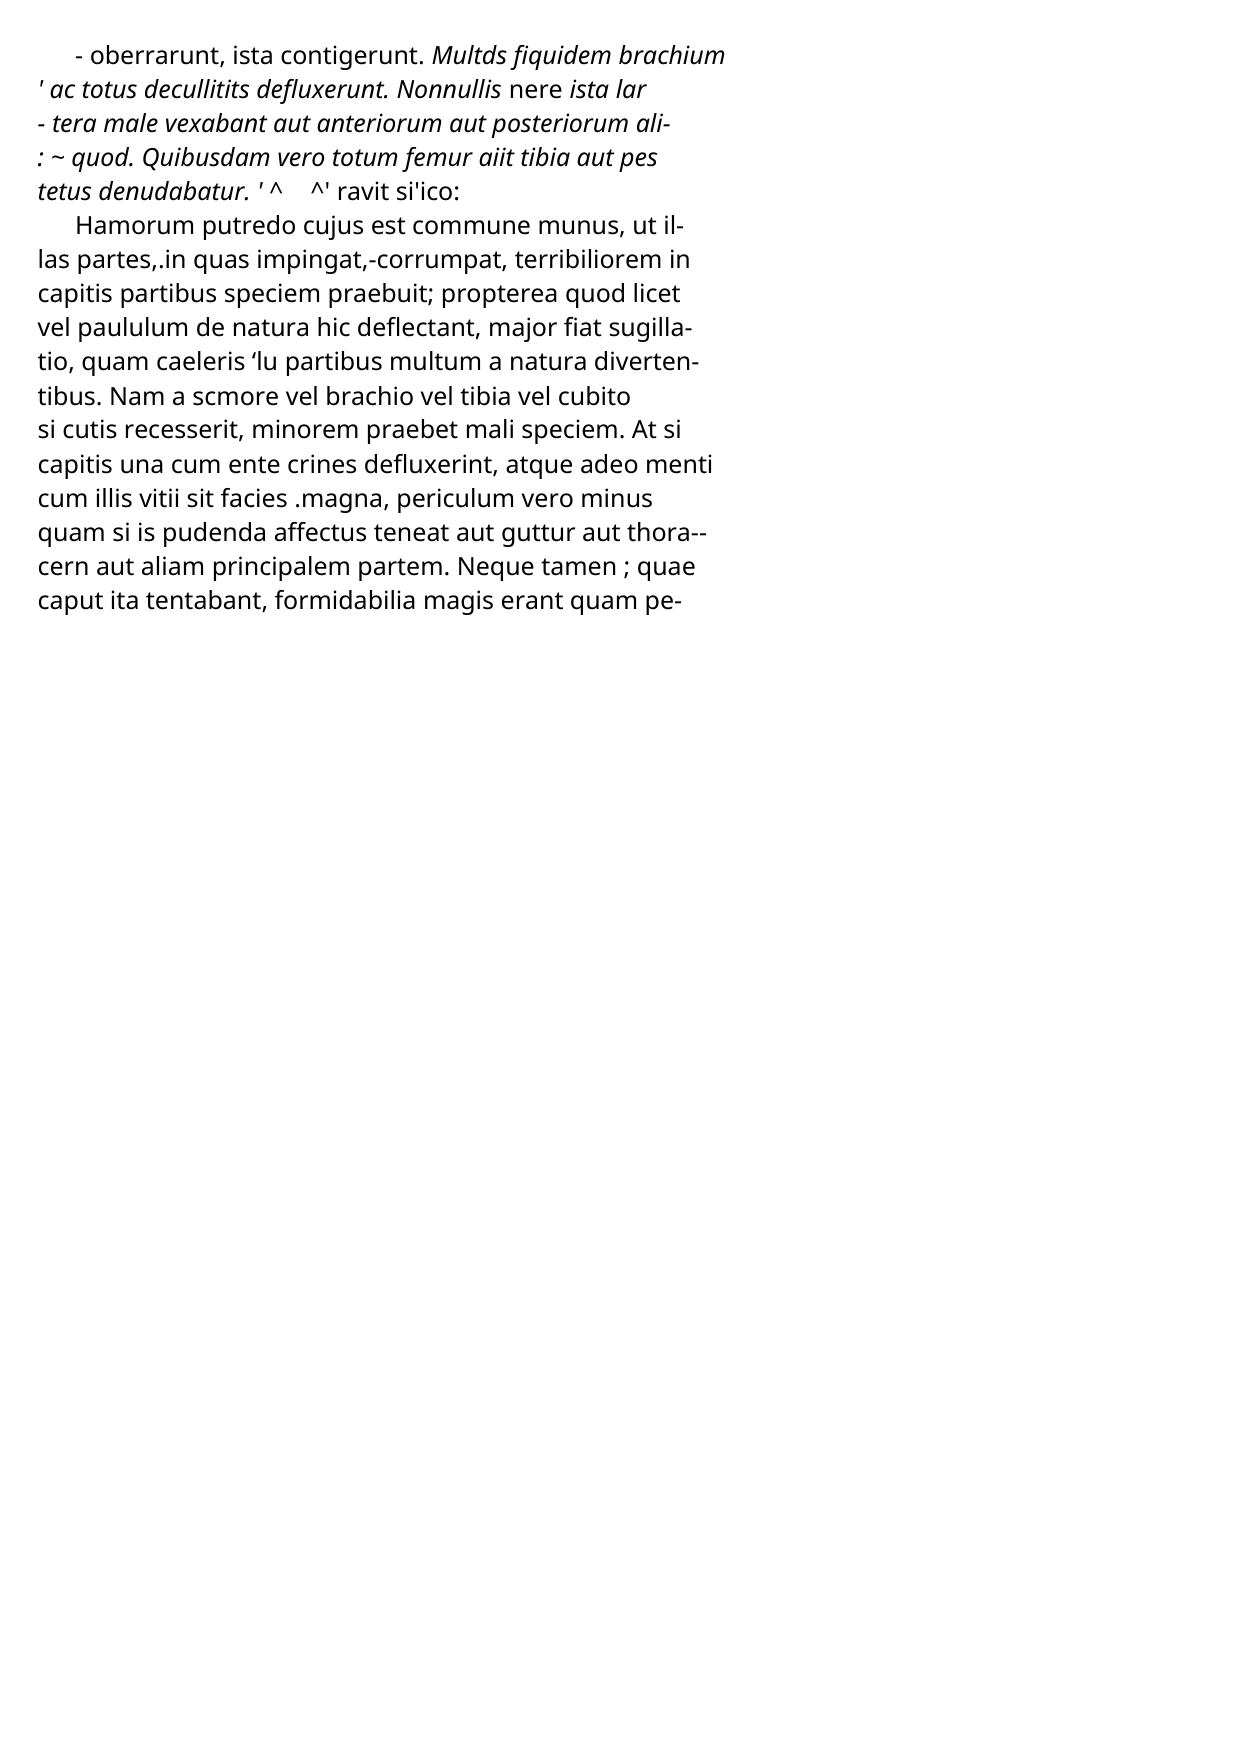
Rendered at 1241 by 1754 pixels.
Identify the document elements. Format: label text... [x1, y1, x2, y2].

text - oberrarunt, ista contigerunt. Multds fiquidem brachium ' ac totus decullitits defluxerunt. Nonnullis nere ista lar - tera male vexabant aut anteriorum aut posteriorum ali- : ~ quod. Quibusdam vero totum femur aiit tibia aut pes tetus denudabatur. ' ^ ^' ravit si'ico: [37, 37, 1203, 208]
text Hamorum putredo cujus est commune munus, ut il- las partes,.in quas impingat,-corrumpat, terribiliorem in capitis partibus speciem praebuit; propterea quod licet vel paululum de natura hic deflectant, major fiat sugilla- tio, quam caeleris ‘lu partibus multum a natura diverten- tibus. Nam a scmore vel brachio vel tibia vel cubito si cutis recesserit, minorem praebet mali speciem. At si capitis una cum ente crines defluxerint, atque adeo menti cum illis vitii sit facies .magna, periculum vero minus quam si is pudenda affectus teneat aut guttur aut thora-- cern aut aliam principalem partem. Neque tamen ; quae caput ita tentabant, formidabilia magis erant quam pe- [37, 208, 1203, 617]
